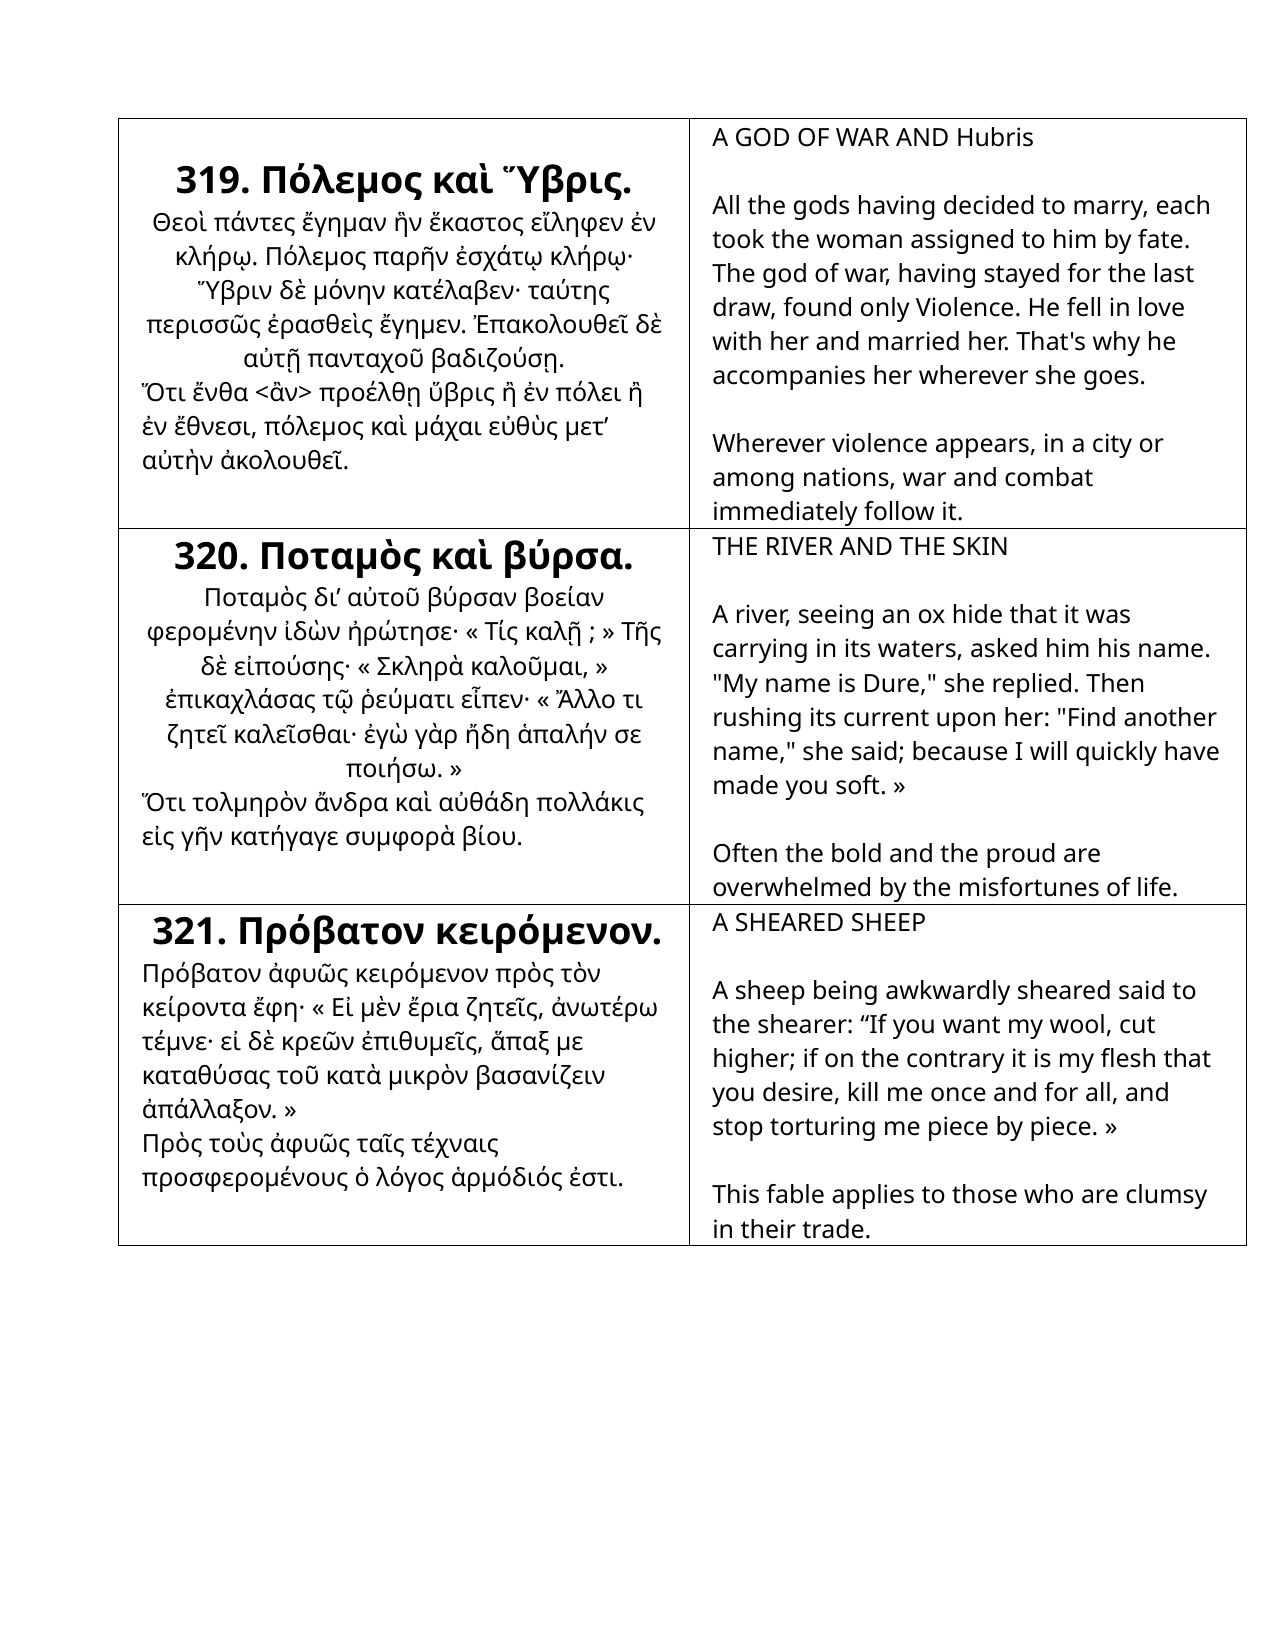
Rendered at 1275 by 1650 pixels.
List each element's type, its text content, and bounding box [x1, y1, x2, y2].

table_cell A GOD OF WAR AND Hubris All the gods having decided to marry, each took the woman assigned to him by fate. The god of war, having stayed for the last draw, found only Violence. He fell in love with her and married her. That's why he accompanies her wherever she goes. Wherever violence appears, in a city or among nations, war and combat immediately follow it. [690, 119, 1246, 528]
table_cell 319. Πόλεμος καὶ Ὕβρις. Θεοὶ πάντες ἔγημαν ἣν ἕκαστος εἴληφεν ἐν κλήρῳ. Πόλεμος παρῆν ἐσχάτῳ κλήρῳ· Ὕβριν δὲ μόνην κατέλαβεν· ταύτης περισσῶς ἐρασθεὶς ἔγημεν. Ἐπακολουθεῖ δὲ αὐτῇ πανταχοῦ βαδιζούσῃ. Ὅτι ἔνθα <ἂν> προέλθῃ ὕβρις ἢ ἐν πόλει ἢ ἐν ἔθνεσι, πόλεμος καὶ μάχαι εὐθὺς μετ’ αὐτὴν ἀκολουθεῖ. [119, 119, 689, 528]
table_cell A SHEARED SHEEP A sheep being awkwardly sheared said to the shearer: “If you want my wool, cut higher; if on the contrary it is my flesh that you desire, kill me once and for all, and stop torturing me piece by piece. » This fable applies to those who are clumsy in their trade. [690, 905, 1246, 1245]
table_cell THE RIVER AND THE SKIN A river, seeing an ox hide that it was carrying in its waters, asked him his name. "My name is Dure," she replied. Then rushing its current upon her: "Find another name," she said; because I will quickly have made you soft. » Often the bold and the proud are overwhelmed by the misfortunes of life. [690, 529, 1246, 904]
table_cell 321. Πρόβατον κειρόμενον. Πρόβατον ἀφυῶς κειρόμενον πρὸς τὸν κείροντα ἔφη· « Εἰ μὲν ἔρια ζητεῖς, ἀνωτέρω τέμνε· εἰ δὲ κρεῶν ἐπιθυμεῖς, ἅπαξ με καταθύσας τοῦ κατὰ μικρὸν βασανίζειν ἀπάλλαξον. » Πρὸς τοὺς ἀφυῶς ταῖς τέχναις προσφερομένους ὁ λόγος ἁρμόδιός ἐστι. [119, 905, 689, 1245]
table_cell 320. Ποταμὸς καὶ βύρσα. Ποταμὸς δι’ αὐτοῦ βύρσαν βοείαν φερομένην ἰδὼν ἠρώτησε· « Τίς καλῇ ; » Τῆς δὲ εἰπούσης· « Σκληρὰ καλοῦμαι, » ἐπικαχλάσας τῷ ῥεύματι εἶπεν· « Ἄλλο τι ζητεῖ καλεῖσθαι· ἐγὼ γὰρ ἤδη ἁπαλήν σε ποιήσω. » Ὅτι τολμηρὸν ἄνδρα καὶ αὐθάδη πολλάκις εἰς γῆν κατήγαγε συμφορὰ βίου. [119, 529, 689, 904]
